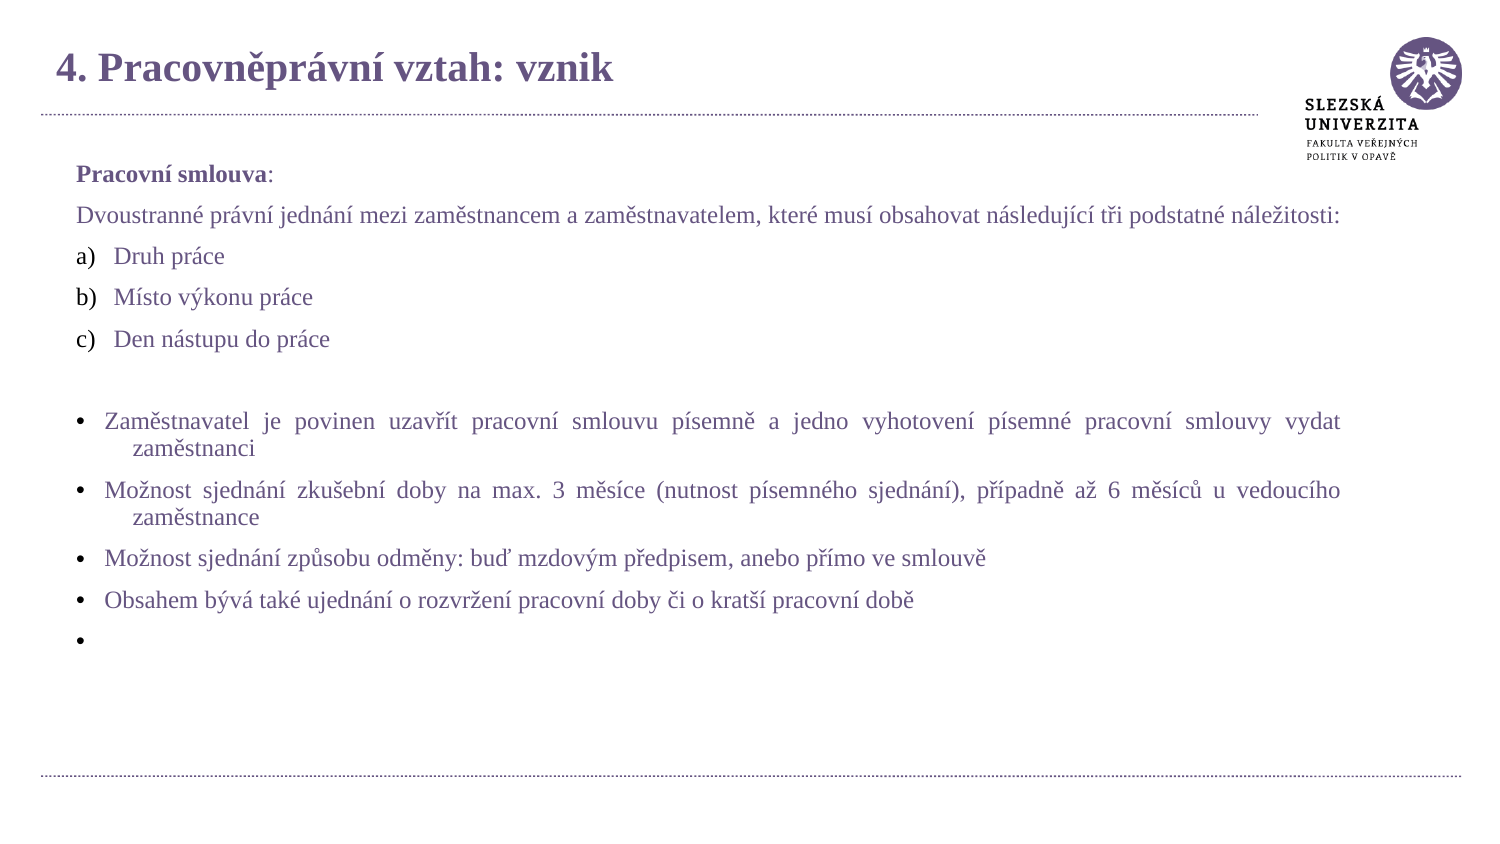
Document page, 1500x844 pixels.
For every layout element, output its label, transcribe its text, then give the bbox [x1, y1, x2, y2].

title 4. Pracovněprávní vztah: vznik [41, 32, 1220, 116]
text_box Pracovní smlouva: Dvoustranné právní jednání mezi zaměstnancem a zaměstnavatelem, které musí obsahovat následující tři podstatné náležitosti: Druh práce Místo výkonu práce Den nástupu do práce Zaměstnavatel je povinen uzavřít pracovní smlouvu písemně a jedno vyhotovení písemné pracovní smlouvy vydat zaměstnanci Možnost sjednání zkušební doby na max. 3 měsíce (nutnost písemného sjednání), případně až 6 měsíců u vedoucího zaměstnance Možnost sjednání způsobu odměny: buď mzdovým předpisem, anebo přímo ve smlouvě Obsahem bývá také ujednání o rozvržení pracovní doby či o kratší pracovní době [61, 152, 1382, 775]
